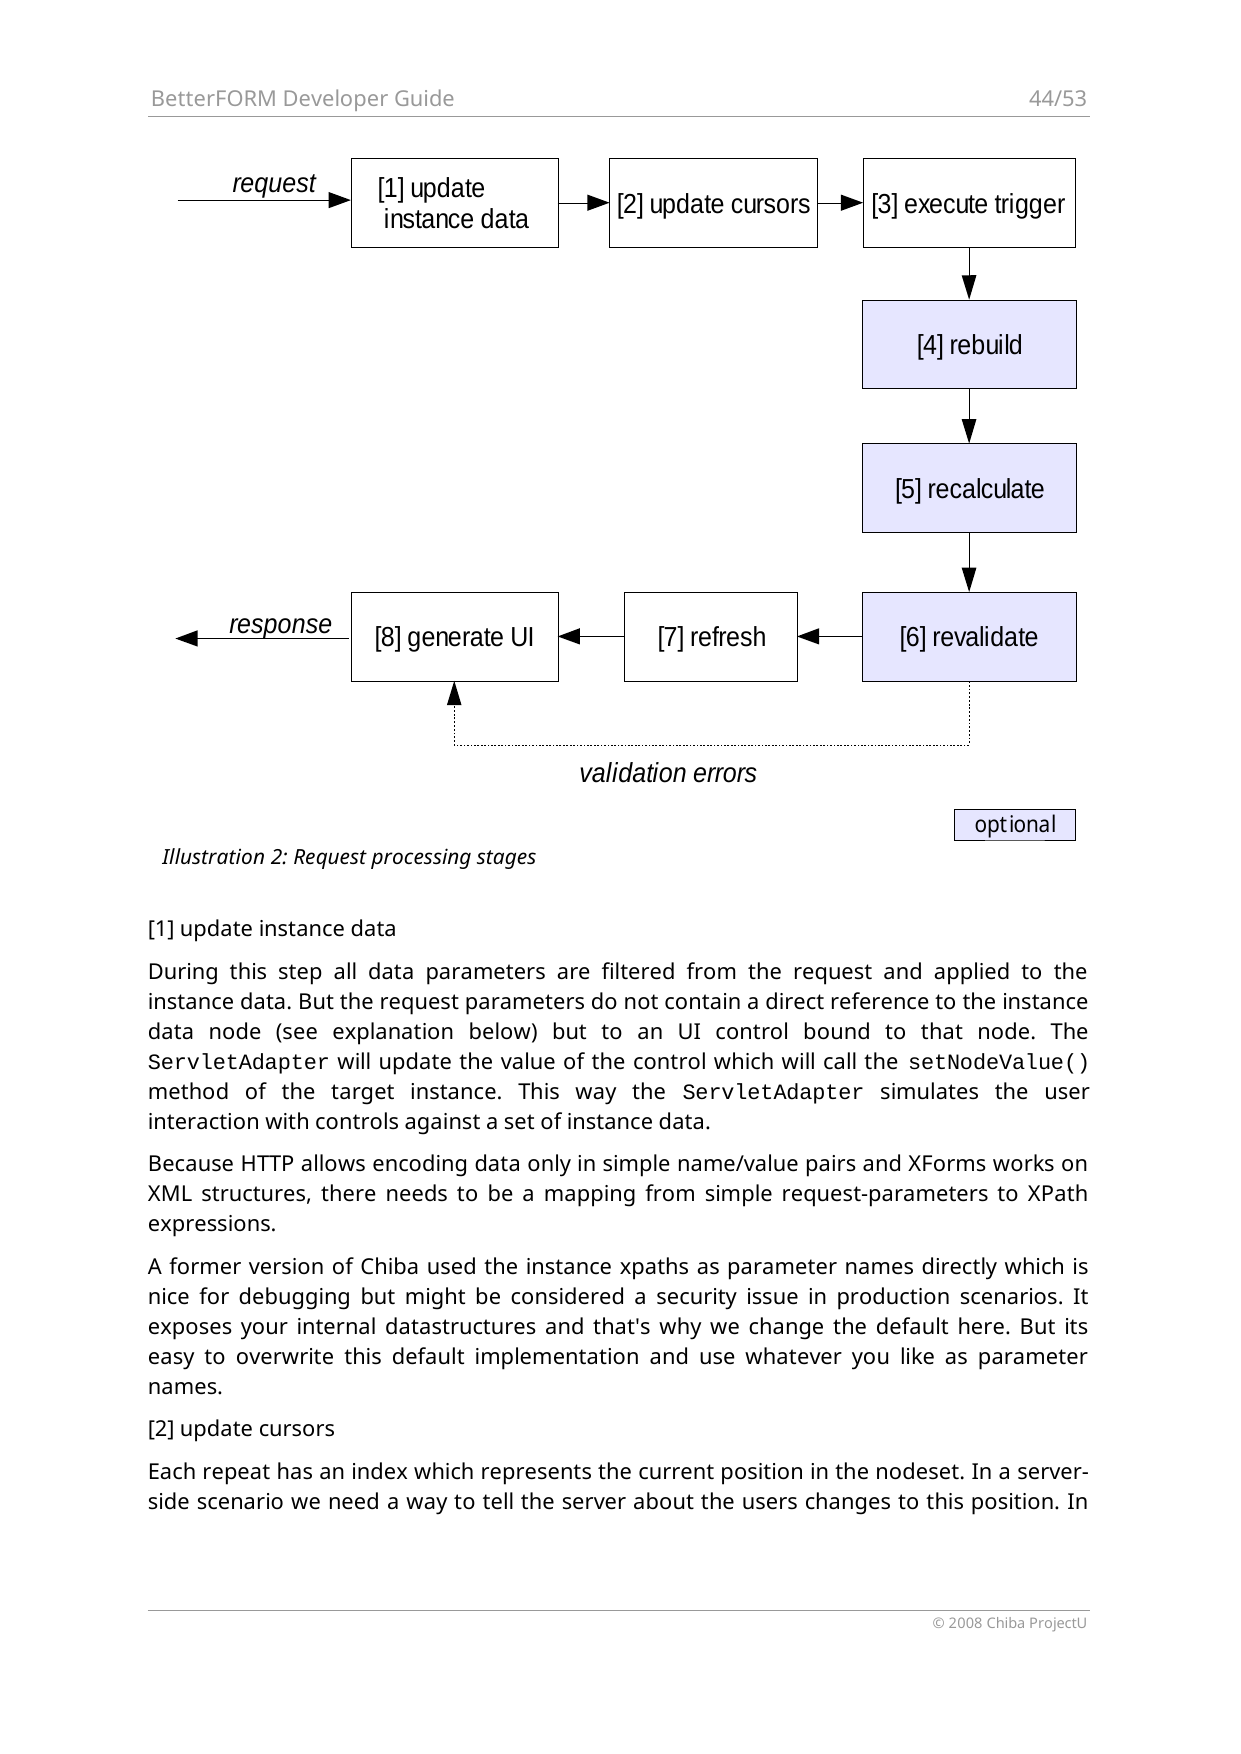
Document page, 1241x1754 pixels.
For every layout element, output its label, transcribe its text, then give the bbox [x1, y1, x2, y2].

text Illustration 2: Request processing stages [162, 158, 1075, 871]
text [2] update cursors [148, 1413, 1090, 1443]
text During this step all data parameters are filtered from the request and applied to the instance data. But the request parameters do not contain a direct reference to the instance data node (see explanation below) but to an UI control bound to that node. The ServletAdapter will update the value of the control which will call the setNodeValue() method of the target instance. This way the ServletAdapter simulates the user interaction with controls against a set of instance data. [148, 956, 1090, 1136]
text Because HTTP allows encoding data only in simple name/value pairs and XForms works on XML structures, there needs to be a mapping from simple request-parameters to XPath expressions. [148, 1148, 1090, 1238]
text Each repeat has an index which represents the current position in the nodeset. In a server-side scenario we need a way to tell the server about the users changes to this position. In [148, 1456, 1090, 1516]
text A former version of Chiba used the instance xpaths as parameter names directly which is nice for debugging but might be considered a security issue in production scenarios. It exposes your internal datastructures and that's why we change the default here. But its easy to overwrite this default implementation and use whatever you like as parameter names. [148, 1251, 1090, 1401]
text [1] update instance data [148, 913, 1090, 943]
